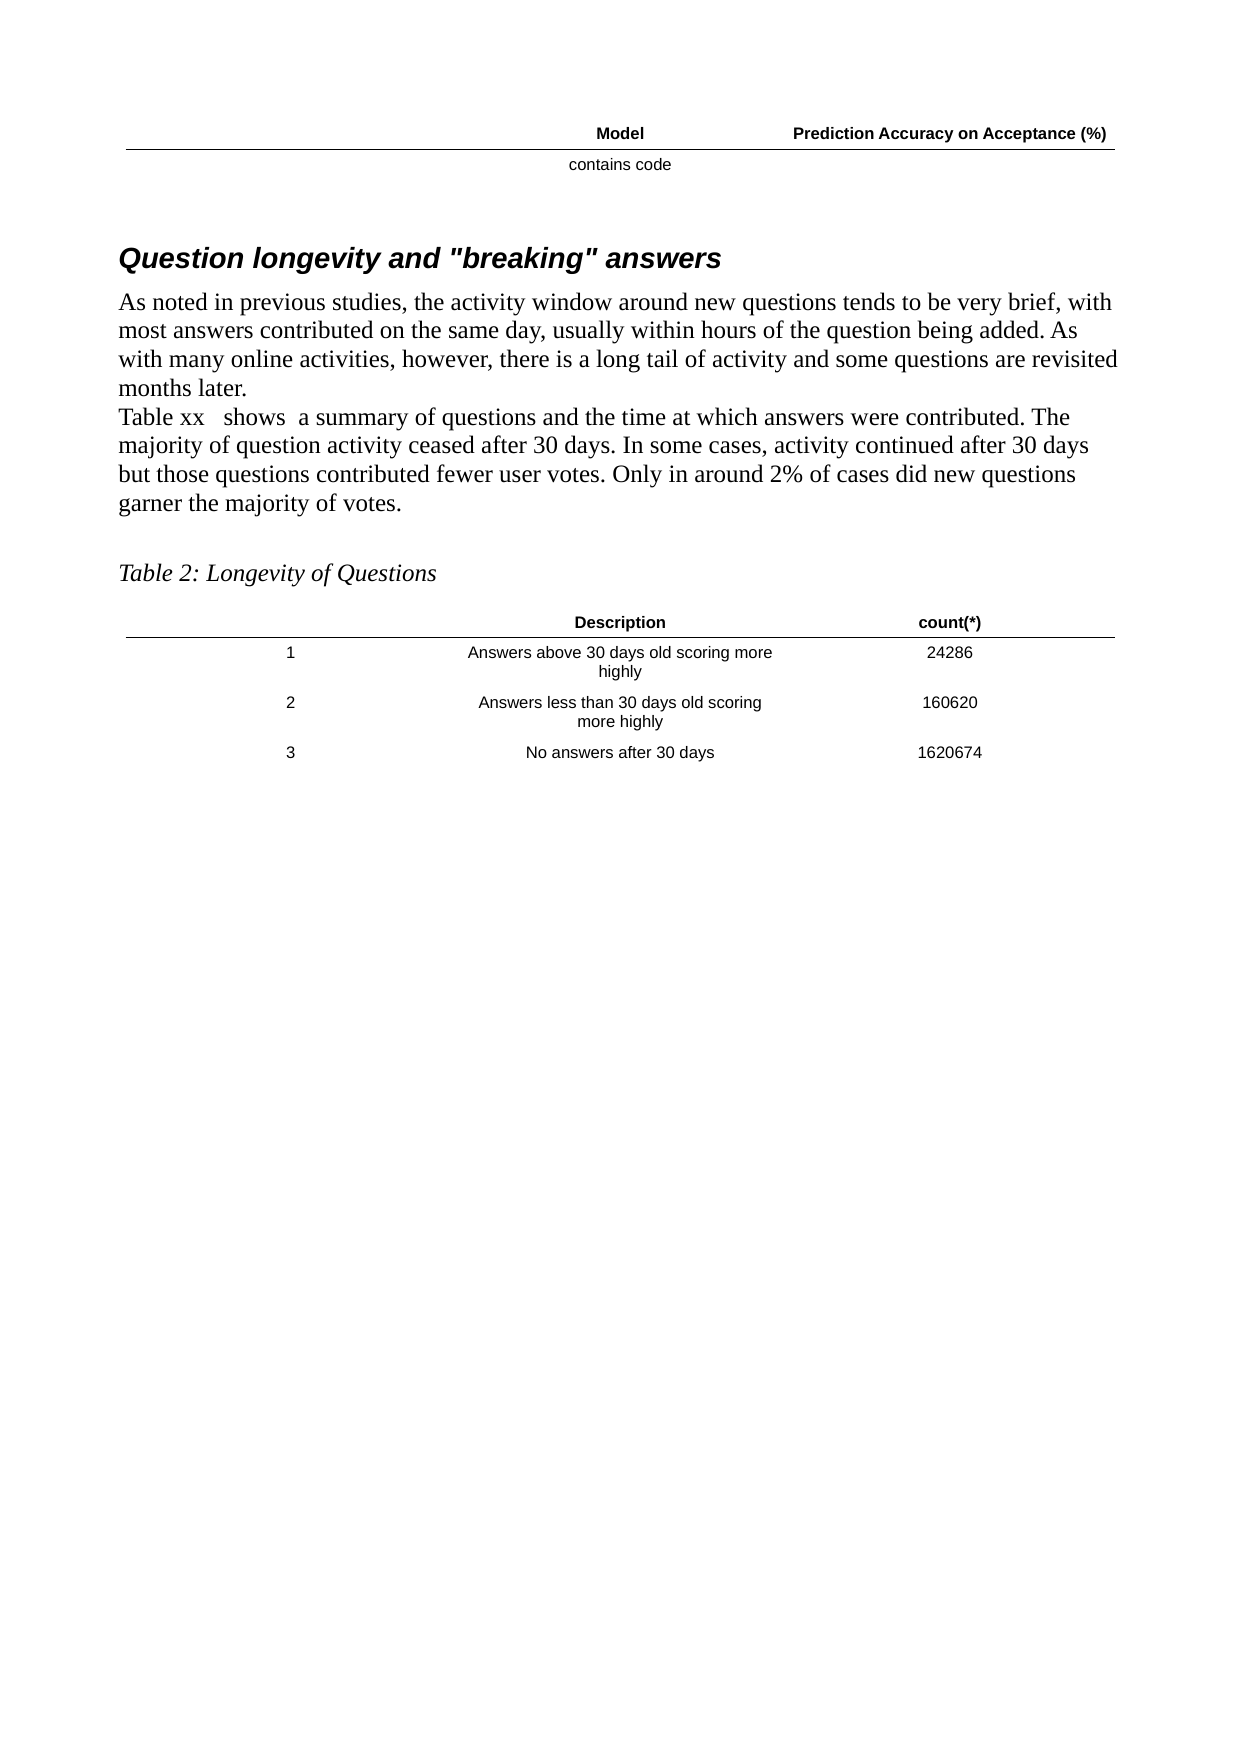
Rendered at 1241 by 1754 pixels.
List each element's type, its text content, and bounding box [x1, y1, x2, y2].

table_cell 2 [126, 687, 455, 737]
text Table 2: Longevity of Questions [118, 558, 1122, 587]
table_cell 1620674 [785, 737, 1114, 768]
table_cell Answers less than 30 days old scoring more highly [455, 687, 785, 737]
table_cell 1 [126, 638, 455, 687]
table_header Model [455, 118, 785, 149]
table_header Prediction Accuracy on Acceptance (%) [785, 118, 1114, 149]
table_cell 3 [126, 737, 455, 768]
table_cell contains code [455, 150, 785, 179]
table_cell Answers above 30 days old scoring more highly [455, 638, 785, 687]
table_header Description [455, 607, 785, 637]
table_cell 160620 [785, 687, 1114, 737]
table_header [126, 607, 455, 637]
table_cell [126, 150, 455, 179]
text As noted in previous studies, the activity window around new questions tends to be very brief, with most answers contributed on the same day, usually within hours of the question being added. As with many online activities, however, there is a long tail of activity and some questions are revisited months later. [118, 287, 1122, 402]
text Table xx shows a summary of questions and the time at which answers were contributed. The majority of question activity ceased after 30 days. In some cases, activity continued after 30 days but those questions contributed fewer user votes. Only in around 2% of cases did new questions garner the majority of votes. [118, 402, 1122, 517]
table_header [126, 118, 455, 149]
table_cell [785, 150, 1114, 179]
table_header count(*) [785, 607, 1114, 637]
table_cell 24286 [785, 638, 1114, 687]
table_cell No answers after 30 days [455, 737, 785, 768]
subtitle Question longevity and "breaking" answers [118, 241, 1122, 274]
